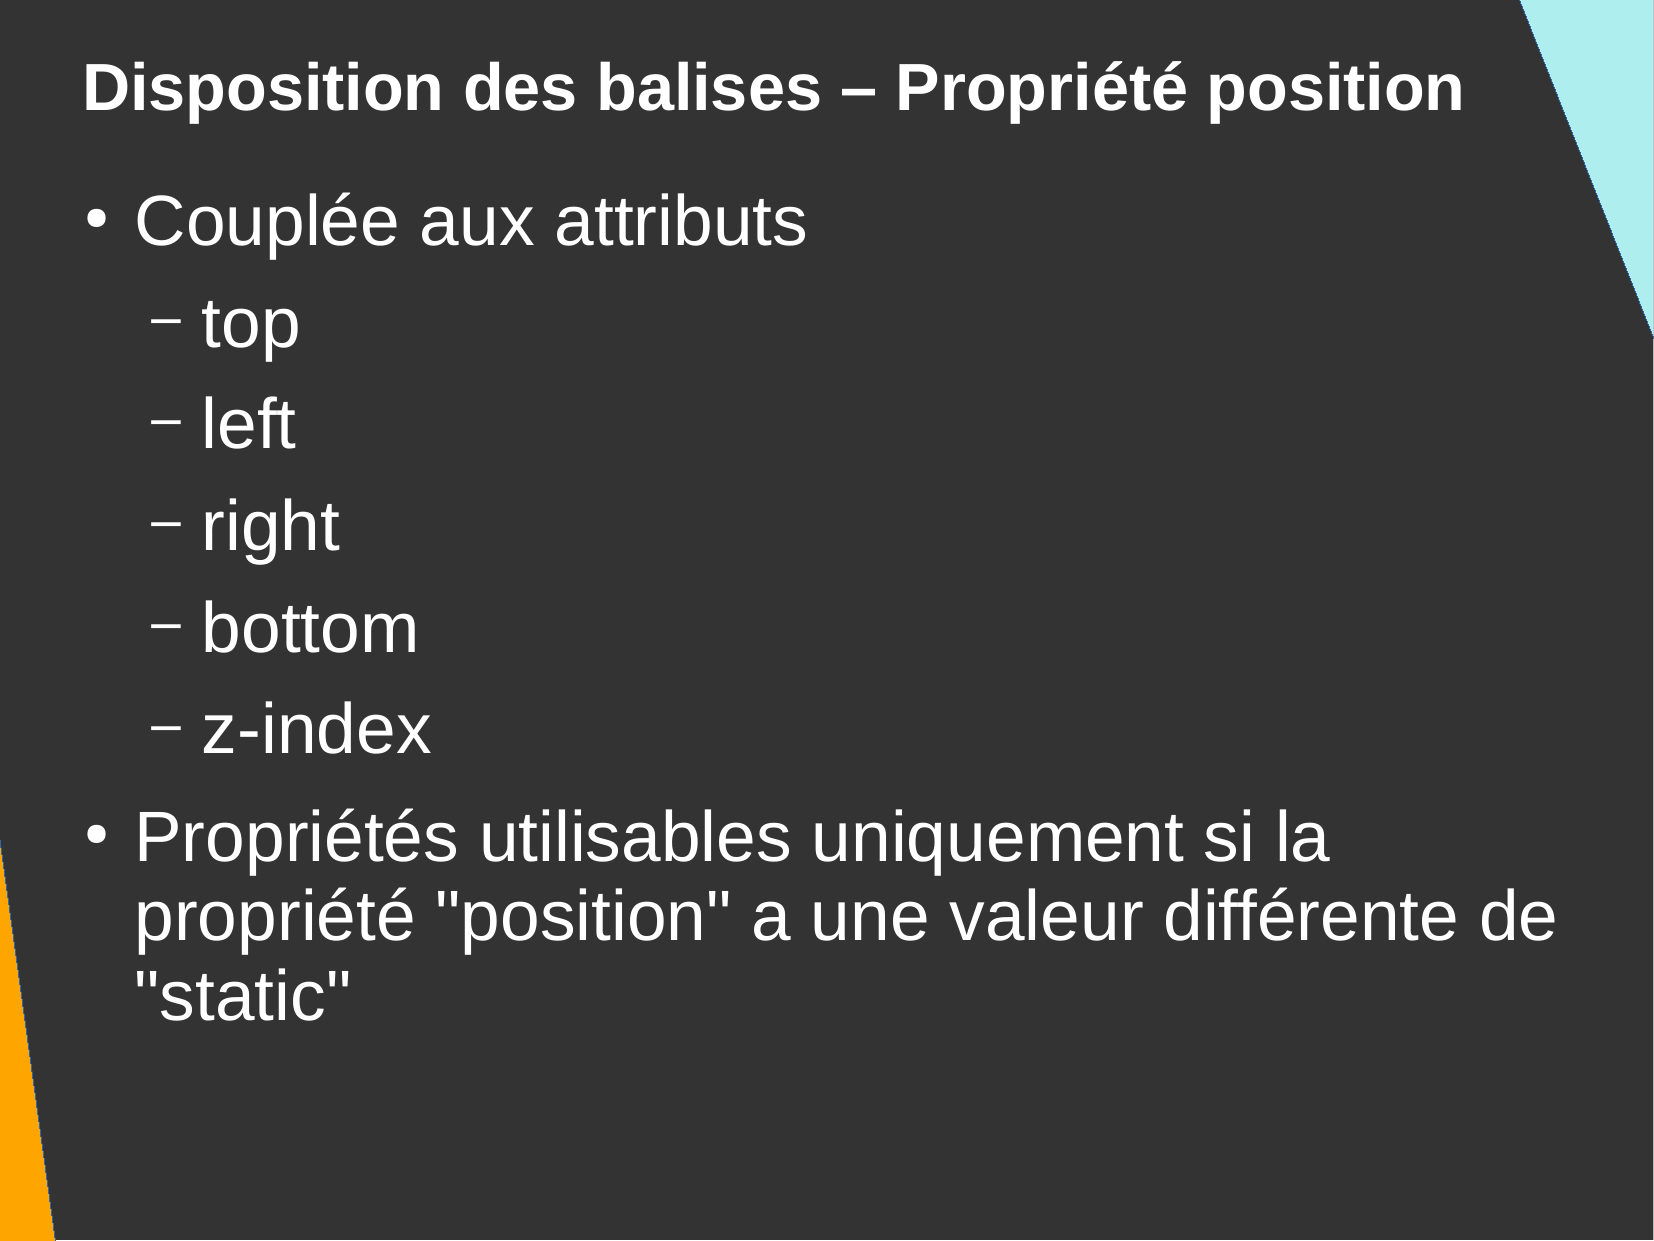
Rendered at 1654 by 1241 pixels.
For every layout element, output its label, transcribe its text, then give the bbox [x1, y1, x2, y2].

list Couplée aux attributs top left right bottom z-index Propriétés utilisables uniquement si la propriété "position" a une valeur différente de "static" [67, 180, 1607, 1040]
text_box [0, 839, 56, 1241]
title Disposition des balises – Propriété position [82, 49, 1570, 130]
text_box [1519, 0, 1654, 339]
